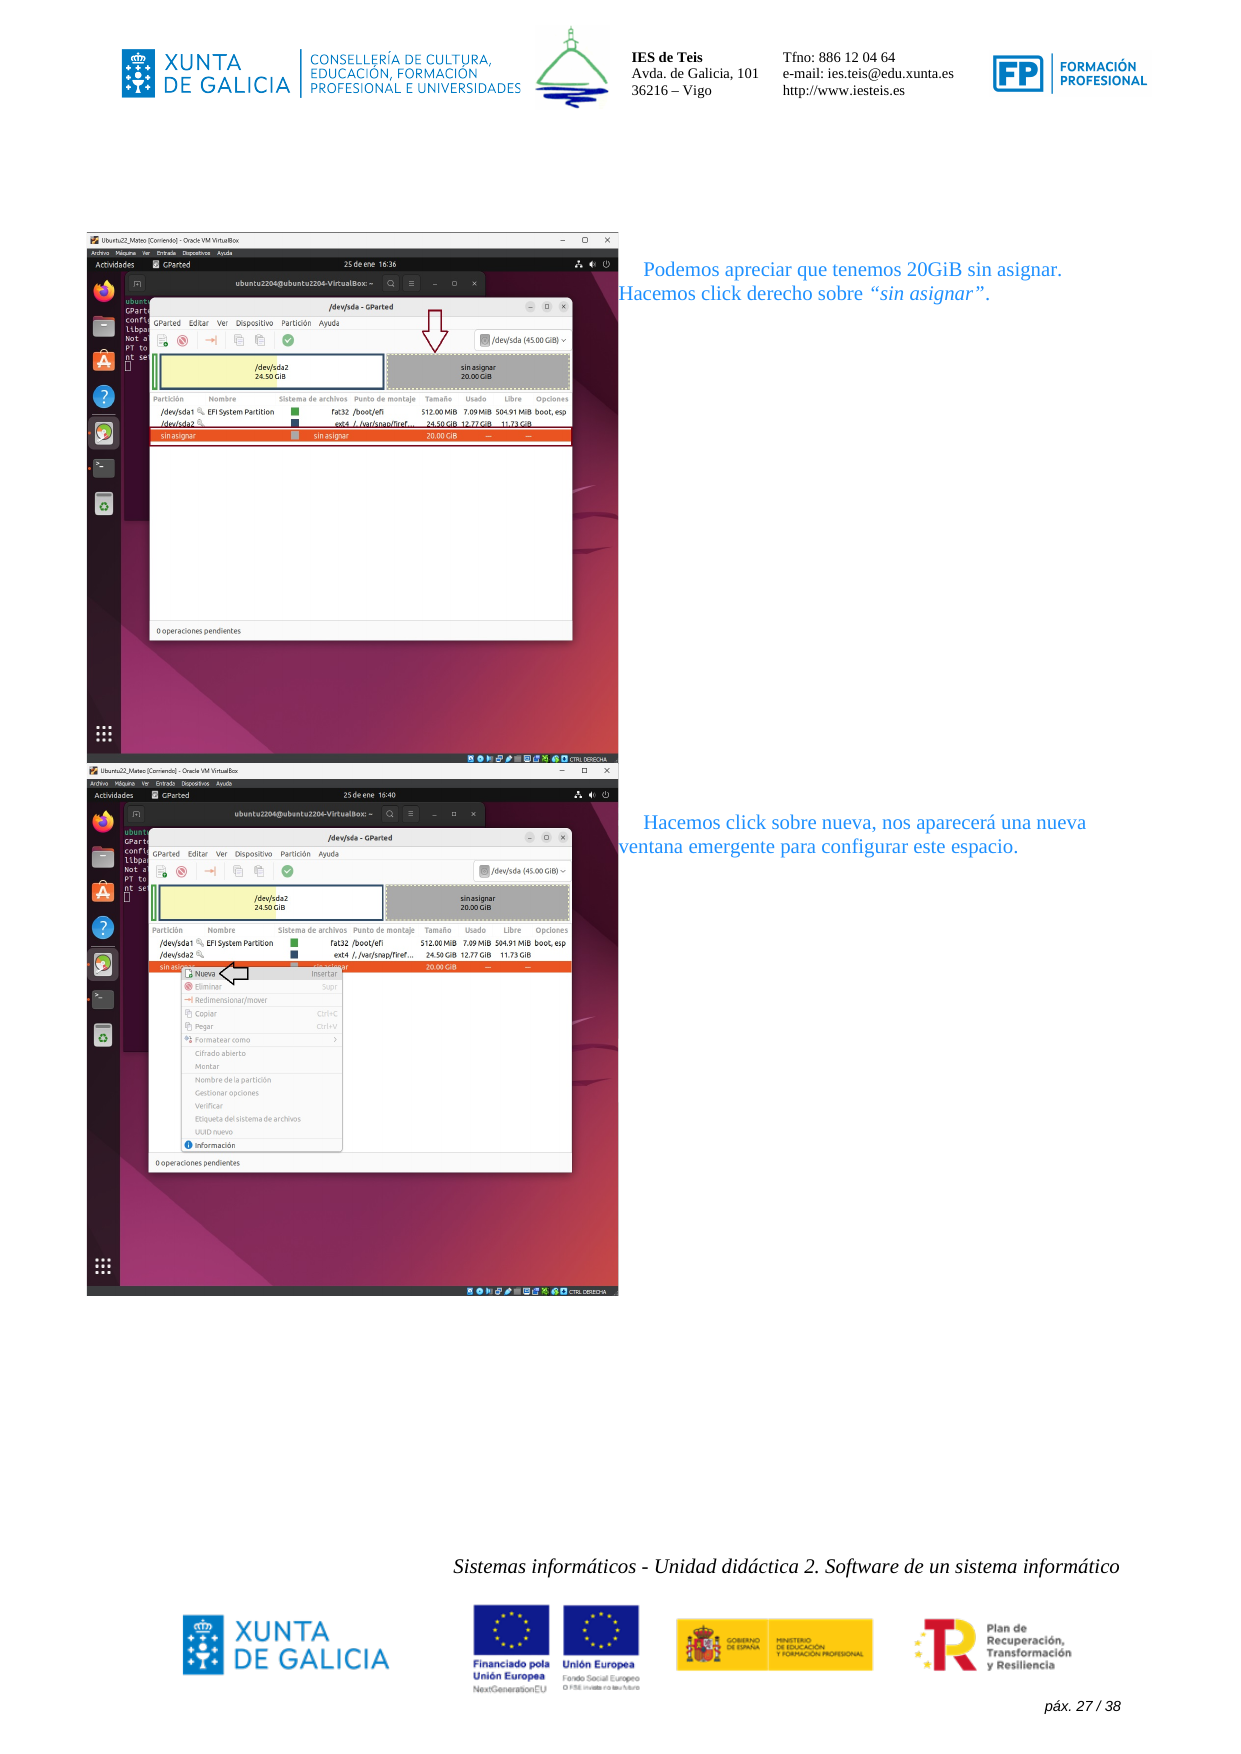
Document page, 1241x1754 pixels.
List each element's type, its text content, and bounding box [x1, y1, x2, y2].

picture [121, 49, 521, 98]
picture [86, 232, 619, 1296]
text Hacemos click sobre nueva, nos aparecerá una nueva ventana emergente para configurar este espacio. [619, 810, 1122, 858]
picture [182, 1593, 1085, 1700]
text Podemos apreciar que tenemos 20GiB sin asignar. Hacemos click derecho sobre “sin asignar”. [619, 257, 1122, 305]
picture [534, 25, 611, 110]
picture [989, 50, 1153, 97]
